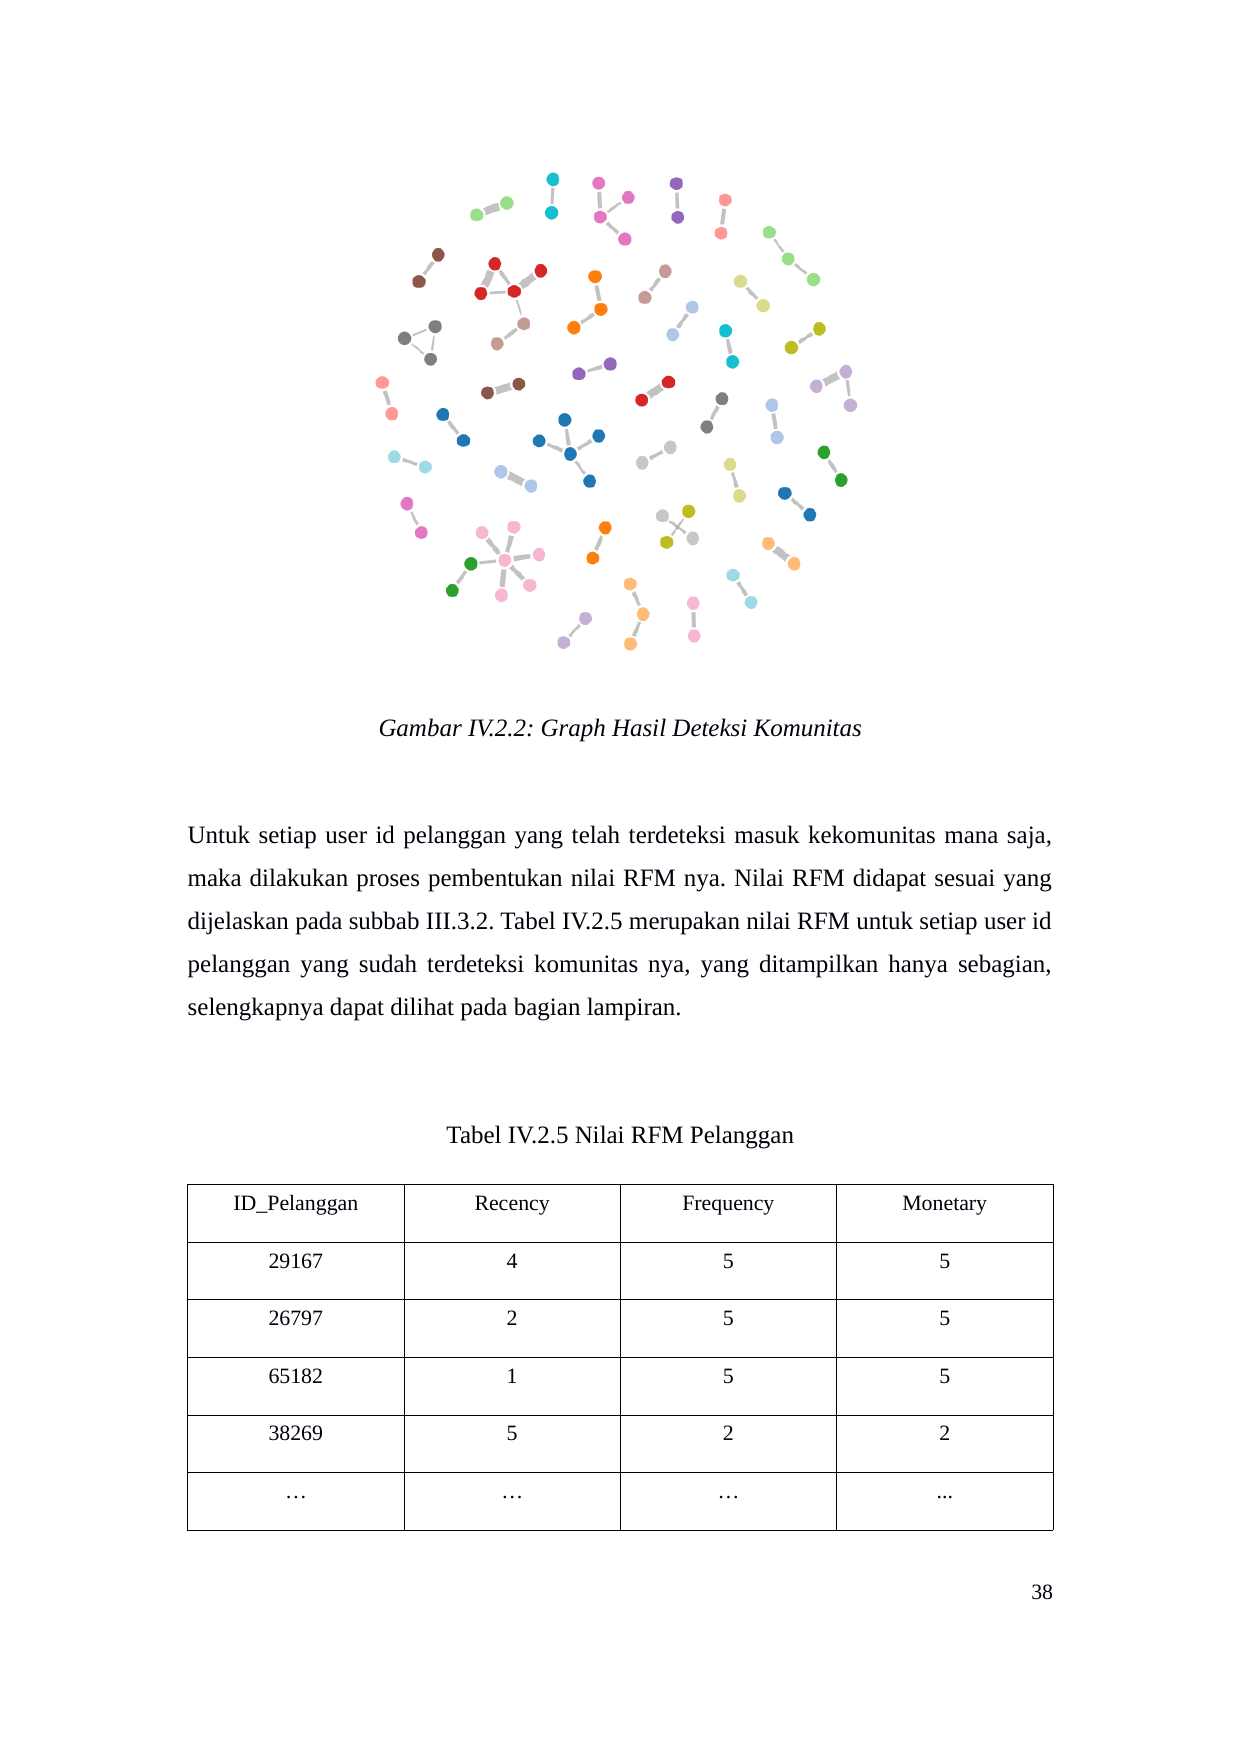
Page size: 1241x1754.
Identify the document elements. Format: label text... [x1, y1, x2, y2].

table_cell 65182 [188, 1358, 404, 1414]
table_header ID_Pelanggan [188, 1185, 404, 1242]
table_cell 2 [837, 1416, 1053, 1472]
table_cell 5 [621, 1358, 836, 1414]
table_cell 5 [621, 1243, 836, 1299]
table_header Recency [405, 1185, 620, 1242]
table_cell 2 [621, 1416, 836, 1472]
table_cell 2 [405, 1300, 620, 1357]
table_cell 5 [837, 1243, 1053, 1299]
table_cell 29167 [188, 1243, 404, 1299]
table_cell 5 [405, 1416, 620, 1472]
picture [361, 162, 880, 663]
text Gambar IV.2.2: Graph Hasil Deteksi Komunitas [271, 713, 969, 741]
table_cell 38269 [188, 1416, 404, 1472]
table_cell … [405, 1473, 620, 1530]
table_cell 5 [621, 1300, 836, 1357]
text Tabel IV.2.5 Nilai RFM Pelanggan [187, 1120, 1053, 1149]
text Untuk setiap user id pelanggan yang telah terdeteksi masuk kekomunitas mana saja, maka dilakukan proses pembentukan nilai RFM nya. Nilai RFM didapat sesuai yang dijelaskan pada subbab III.3.2. Tabel IV.2.5 merupakan nilai RFM untuk setiap user id pelanggan yang sudah terdeteksi komunitas nya, yang ditampilkan hanya sebagian, selengkapnya dapat dilihat pada bagian lampiran. [187, 820, 1053, 1021]
table_cell 4 [405, 1243, 620, 1299]
table_cell 5 [837, 1300, 1053, 1357]
table_header Frequency [621, 1185, 836, 1242]
table_cell … [188, 1473, 404, 1530]
table_cell ... [837, 1473, 1053, 1530]
table_cell … [621, 1473, 836, 1530]
table_cell 26797 [188, 1300, 404, 1357]
table_cell 1 [405, 1358, 620, 1414]
table_cell 5 [837, 1358, 1053, 1414]
table_header Monetary [837, 1185, 1053, 1242]
